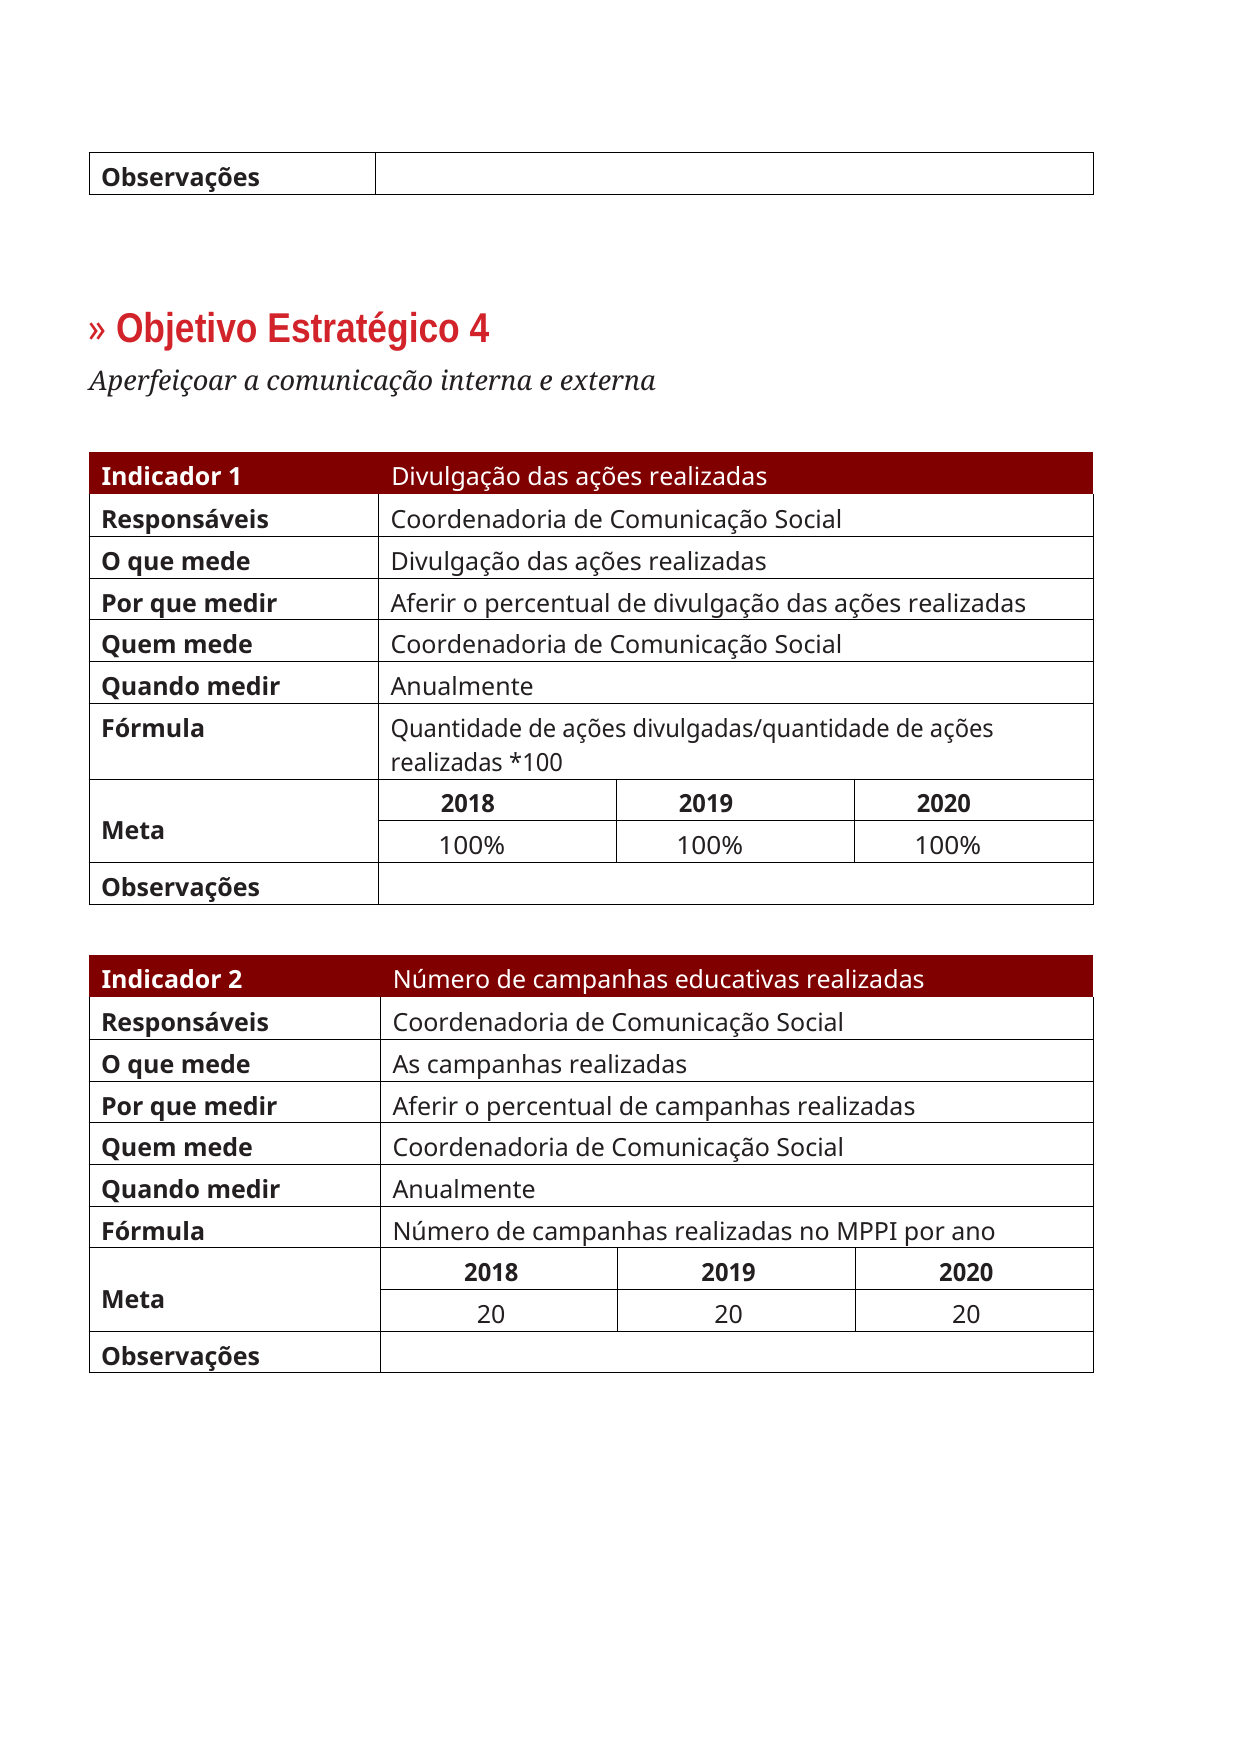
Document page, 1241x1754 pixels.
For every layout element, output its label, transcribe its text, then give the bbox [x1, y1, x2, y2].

table_cell Aferir o percentual de campanhas realizadas [381, 1082, 1093, 1122]
table_header Divulgação das ações realizadas [379, 452, 855, 494]
table_cell Coordenadoria de Comunicação Social [379, 620, 1093, 661]
table_cell Observações [90, 153, 375, 193]
table_cell Quem mede [90, 1123, 380, 1164]
table_header Número de campanhas educativas realizadas [380, 955, 1093, 997]
table_cell Número de campanhas realizadas no MPPI por ano [381, 1207, 1093, 1247]
table_cell O que mede [90, 1040, 380, 1081]
table_cell Responsáveis [90, 494, 378, 536]
table_cell Coordenadoria de Comunicação Social [381, 1123, 1093, 1164]
table_cell 100% [855, 821, 1093, 862]
table_cell 100% [379, 821, 616, 862]
text Aperfeiçoar a comunicação interna e externa [88, 362, 1240, 398]
table_cell 20 [381, 1290, 617, 1331]
table_cell Responsáveis [90, 997, 380, 1039]
table_cell As campanhas realizadas [381, 1040, 1093, 1081]
table_cell Quando medir [90, 662, 378, 703]
table_cell 100% [617, 821, 854, 862]
table_cell [381, 1332, 1093, 1372]
table_cell O que mede [90, 537, 378, 578]
table_cell Meta [90, 1248, 380, 1331]
table_cell Por que medir [90, 579, 378, 619]
table_header [855, 452, 1093, 494]
table_cell Divulgação das ações realizadas [379, 537, 1093, 578]
table_cell Aferir o percentual de divulgação das ações realizadas [379, 579, 1093, 619]
table_cell 20 [856, 1290, 1093, 1331]
table_cell 2020 [856, 1248, 1093, 1289]
table_cell Observações [90, 1332, 380, 1372]
table_cell Anualmente [379, 662, 1093, 703]
subtitle » Objetivo Estratégico 4 [88, 297, 1240, 354]
table_cell Meta [90, 780, 378, 862]
table_cell [376, 153, 1093, 193]
table_header Indicador 2 [89, 955, 380, 997]
table_cell 20 [618, 1290, 855, 1331]
table_cell Por que medir [90, 1082, 380, 1122]
table_cell Quantidade de ações divulgadas/quantidade de ações realizadas *100 [379, 704, 1093, 778]
table_cell Fórmula [90, 1207, 380, 1247]
table_cell Quem mede [90, 620, 378, 661]
table_cell Quando medir [90, 1165, 380, 1206]
table_cell Coordenadoria de Comunicação Social [381, 997, 1093, 1039]
table_cell 2018 [381, 1248, 617, 1289]
table_cell Fórmula [90, 704, 378, 778]
table_cell 2018 [379, 780, 616, 820]
table_cell Coordenadoria de Comunicação Social [379, 494, 1093, 536]
table_cell [379, 863, 1093, 903]
table_cell Anualmente [381, 1165, 1093, 1206]
table_cell 2019 [617, 780, 854, 820]
table_cell 2020 [855, 780, 1093, 820]
table_header Indicador 1 [89, 452, 379, 494]
table_cell Observações [90, 863, 378, 903]
table_cell 2019 [618, 1248, 855, 1289]
